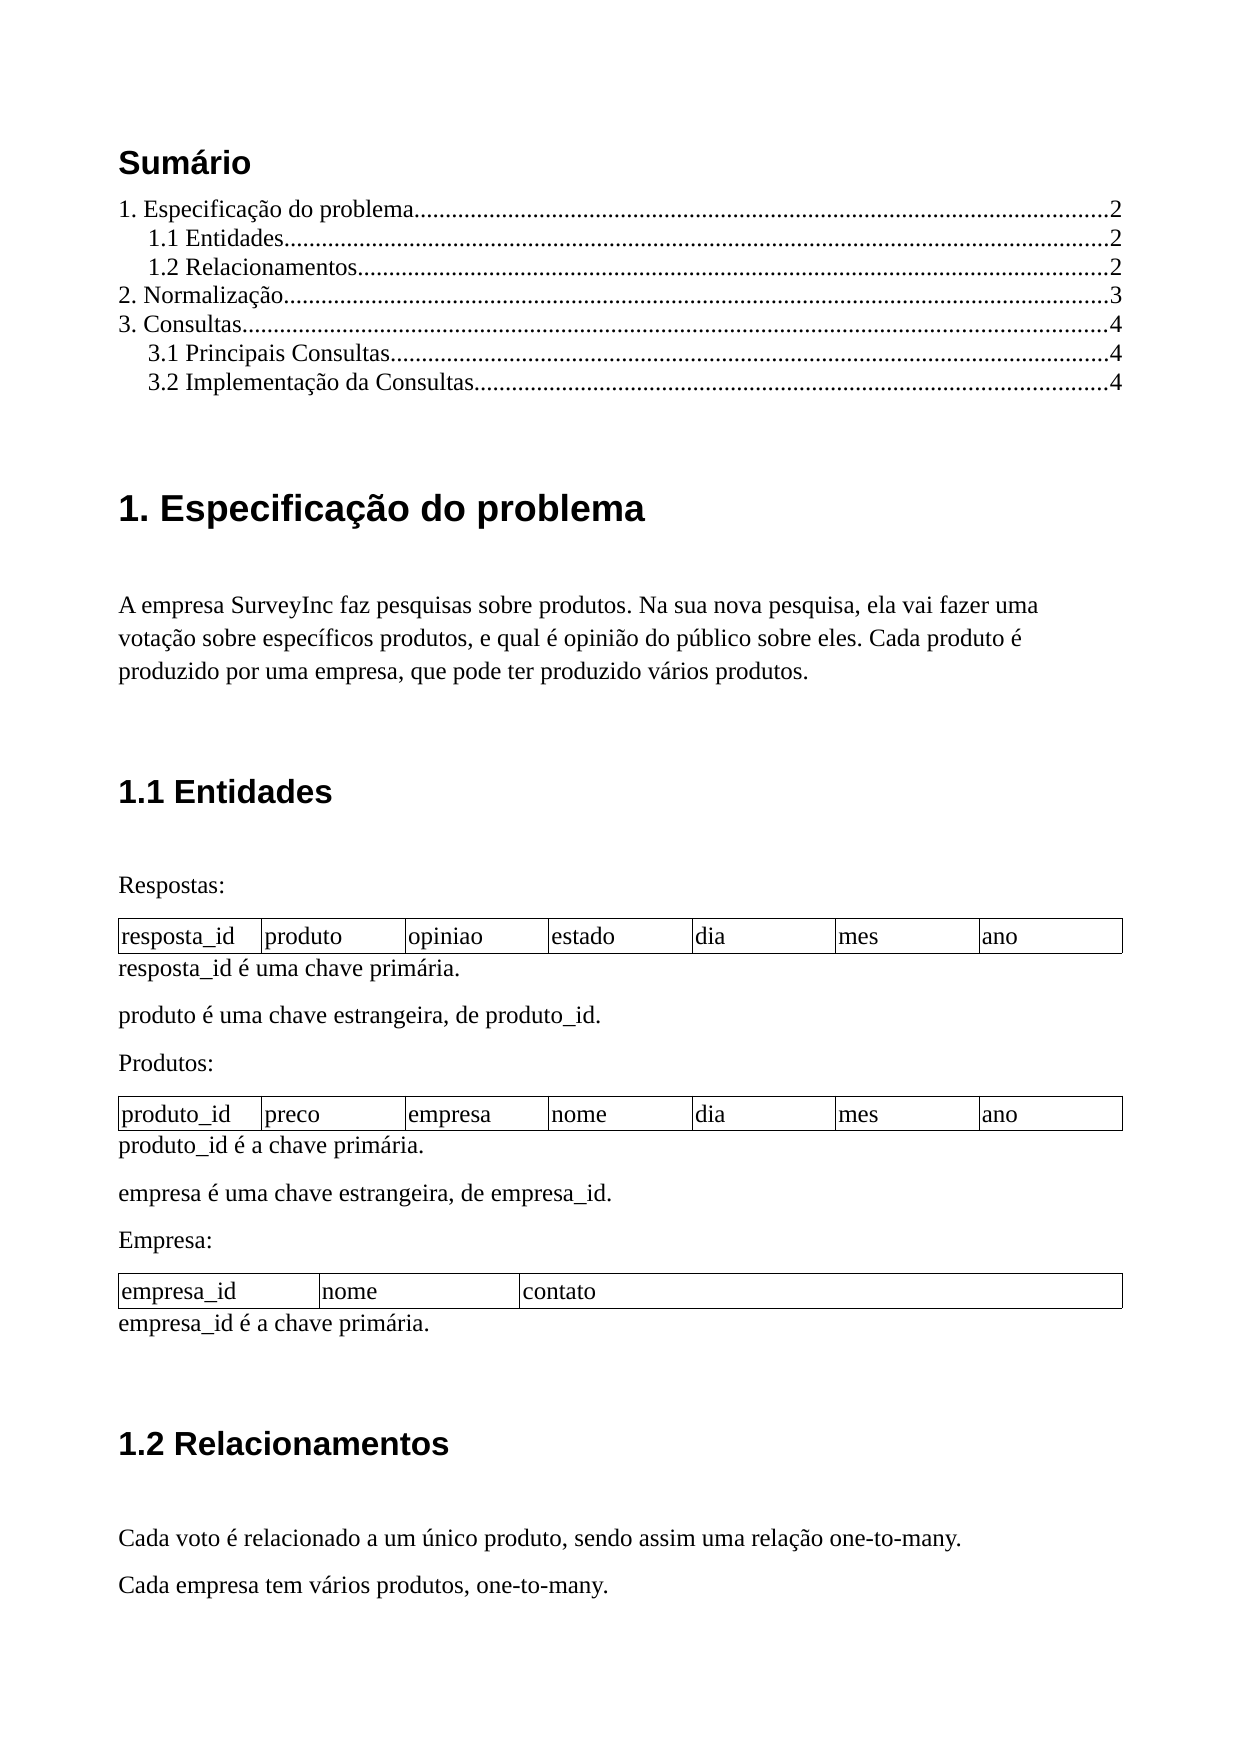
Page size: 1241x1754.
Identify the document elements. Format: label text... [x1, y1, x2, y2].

table_header produto_id [119, 1097, 261, 1130]
subtitle Sumário [118, 143, 1122, 182]
text 1. Especificação do problema 2 [118, 194, 1122, 223]
table_header preco [262, 1097, 405, 1130]
table_header opiniao [406, 919, 548, 953]
text produto_id é a chave primária. [118, 1131, 1122, 1159]
text 1.1 Entidades 2 [148, 223, 1122, 252]
subtitle 1.1 Entidades [118, 772, 1122, 810]
subtitle 1.2 Relacionamentos [118, 1424, 1122, 1462]
text A empresa SurveyInc faz pesquisas sobre produtos. Na sua nova pesquisa, ela vai fazer uma votação sobre específicos produtos, e qual é opinião do público sobre eles. Cada produto é produzido por uma empresa, que pode ter produzido vários produtos. [118, 590, 1122, 684]
subtitle 1. Especificação do problema [118, 487, 1122, 530]
table_header ano [980, 1097, 1122, 1130]
table_header dia [693, 1097, 835, 1130]
table_header empresa_id [119, 1274, 319, 1308]
text Empresa: [118, 1226, 1122, 1254]
table_header estado [549, 919, 692, 953]
text Respostas: [118, 870, 1122, 899]
table_header produto [262, 919, 405, 953]
text Cada voto é relacionado a um único produto, sendo assim uma relação one-to-many. [118, 1523, 1122, 1551]
text Produtos: [118, 1048, 1122, 1077]
table_header mes [836, 1097, 979, 1130]
text 2. Normalização 3 [118, 280, 1122, 309]
text 3.2 Implementação da Consultas 4 [148, 367, 1122, 395]
text 1.2 Relacionamentos 2 [148, 252, 1122, 280]
table_header ano [980, 919, 1122, 953]
text empresa_id é a chave primária. [118, 1309, 1122, 1337]
text 3.1 Principais Consultas 4 [148, 338, 1122, 367]
text produto é uma chave estrangeira, de produto_id. [118, 1000, 1122, 1029]
table_header mes [836, 919, 979, 953]
text empresa é uma chave estrangeira, de empresa_id. [118, 1178, 1122, 1207]
text resposta_id é uma chave primária. [118, 954, 1122, 982]
table_header resposta_id [119, 919, 261, 953]
table_header dia [693, 919, 835, 953]
text 3. Consultas 4 [118, 309, 1122, 338]
table_header nome [549, 1097, 692, 1130]
text Cada empresa tem vários produtos, one-to-many. [118, 1570, 1122, 1599]
table_header empresa [406, 1097, 548, 1130]
table_header nome [320, 1274, 519, 1308]
table_header contato [520, 1274, 1122, 1308]
